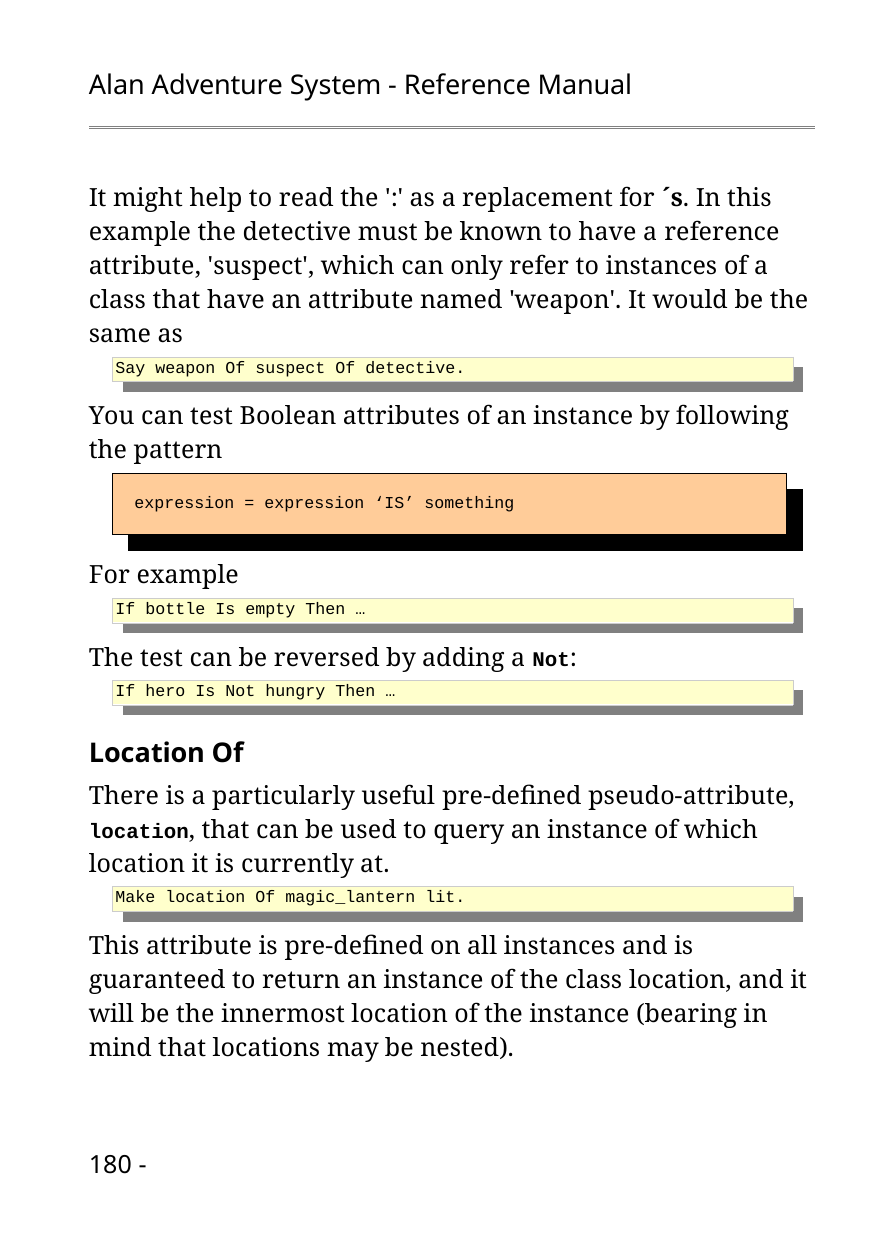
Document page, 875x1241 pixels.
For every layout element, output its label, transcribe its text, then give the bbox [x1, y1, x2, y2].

text expression = expression ‘IS’ something [113, 474, 786, 534]
text This attribute is pre-defined on all instances and is guaranteed to return an instance of the class location, and it will be the innermost location of the instance (bearing in mind that locations may be nested). [88, 928, 815, 1064]
text It might help to read the ':' as a replacement for ´s. In this example the detective must be known to have a reference attribute, 'suspect', which can only refer to instances of a class that have an attribute named 'weapon'. It would be the same as [88, 180, 815, 350]
text If hero Is Not hungry Then … [113, 681, 793, 704]
text There is a particularly useful pre-defined pseudo-attribute, location, that can be used to query an instance of which location it is currently at. [88, 778, 815, 880]
text For example [88, 557, 815, 591]
text The test can be reversed by adding a Not: [88, 639, 815, 673]
text You can test Boolean attributes of an instance by following the pattern [88, 398, 815, 466]
text Make location Of magic_lantern lit. [113, 887, 793, 911]
text Say weapon Of suspect Of detective. [113, 358, 793, 381]
text If bottle Is empty Then … [113, 599, 793, 622]
subtitle Location Of [88, 734, 815, 771]
